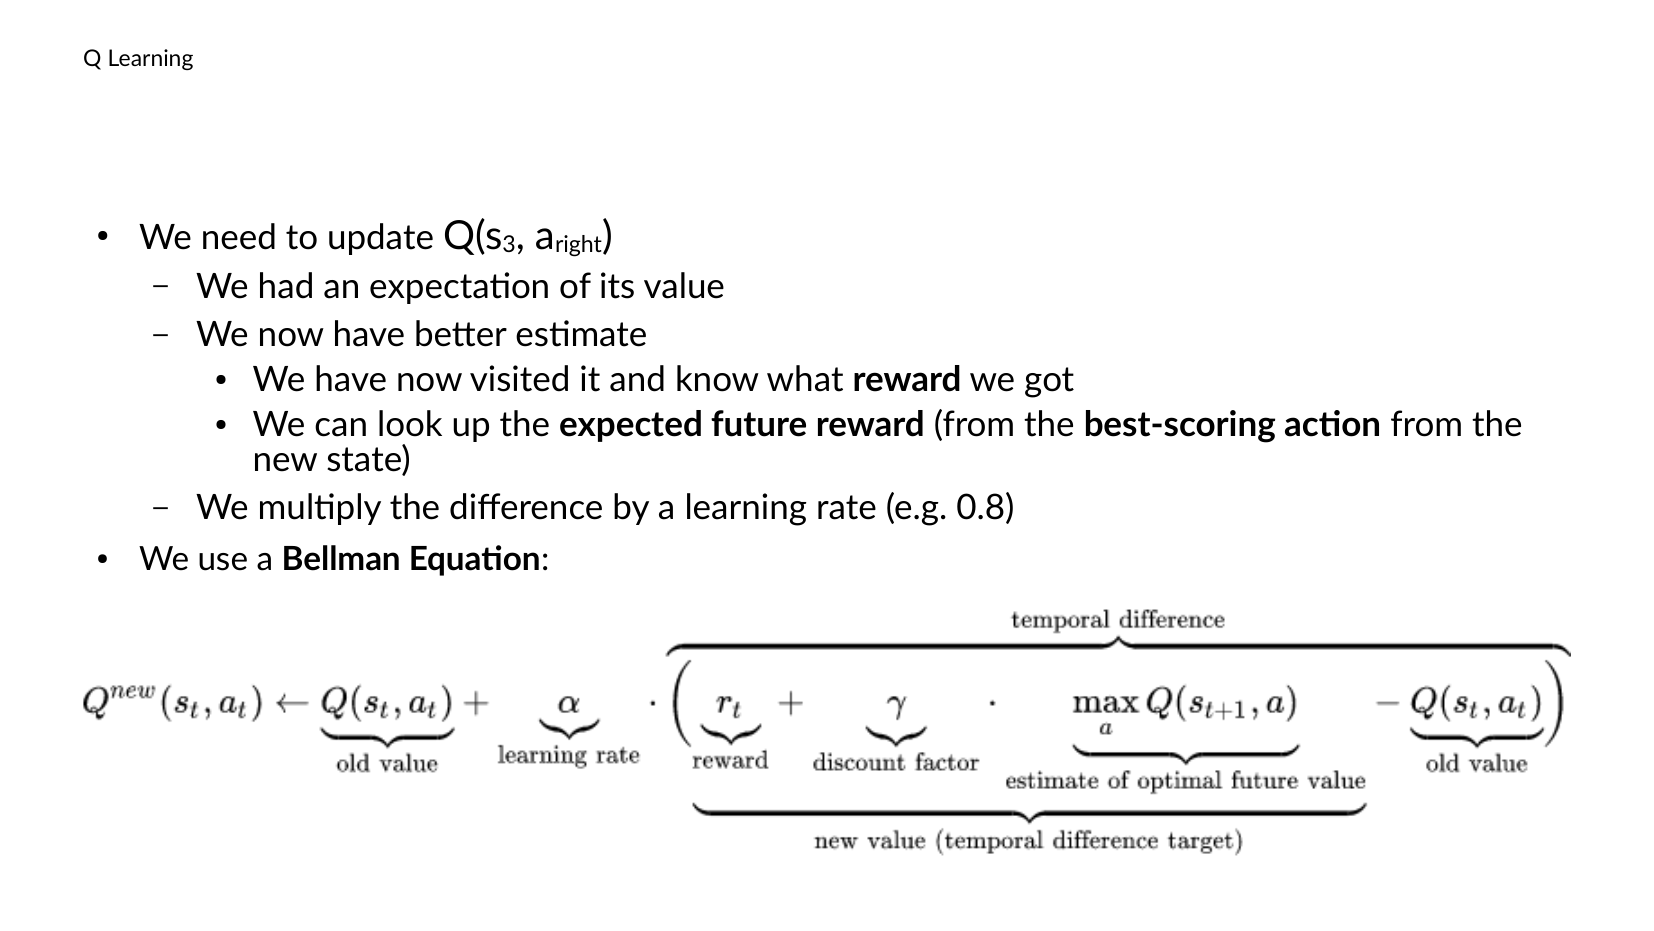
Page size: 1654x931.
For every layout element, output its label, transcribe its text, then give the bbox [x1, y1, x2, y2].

title Q Learning [83, 0, 1571, 119]
list We need to update Q(s3, aright) We had an expectation of its value We now have better estimate We have now visited it and know what reward we got We can look up the expected future reward (from the best-scoring action from the new state) We multiply the difference by a learning rate (e.g. 0.8) We use a Bellman Equation: [82, 217, 1571, 579]
picture [82, 601, 1571, 863]
